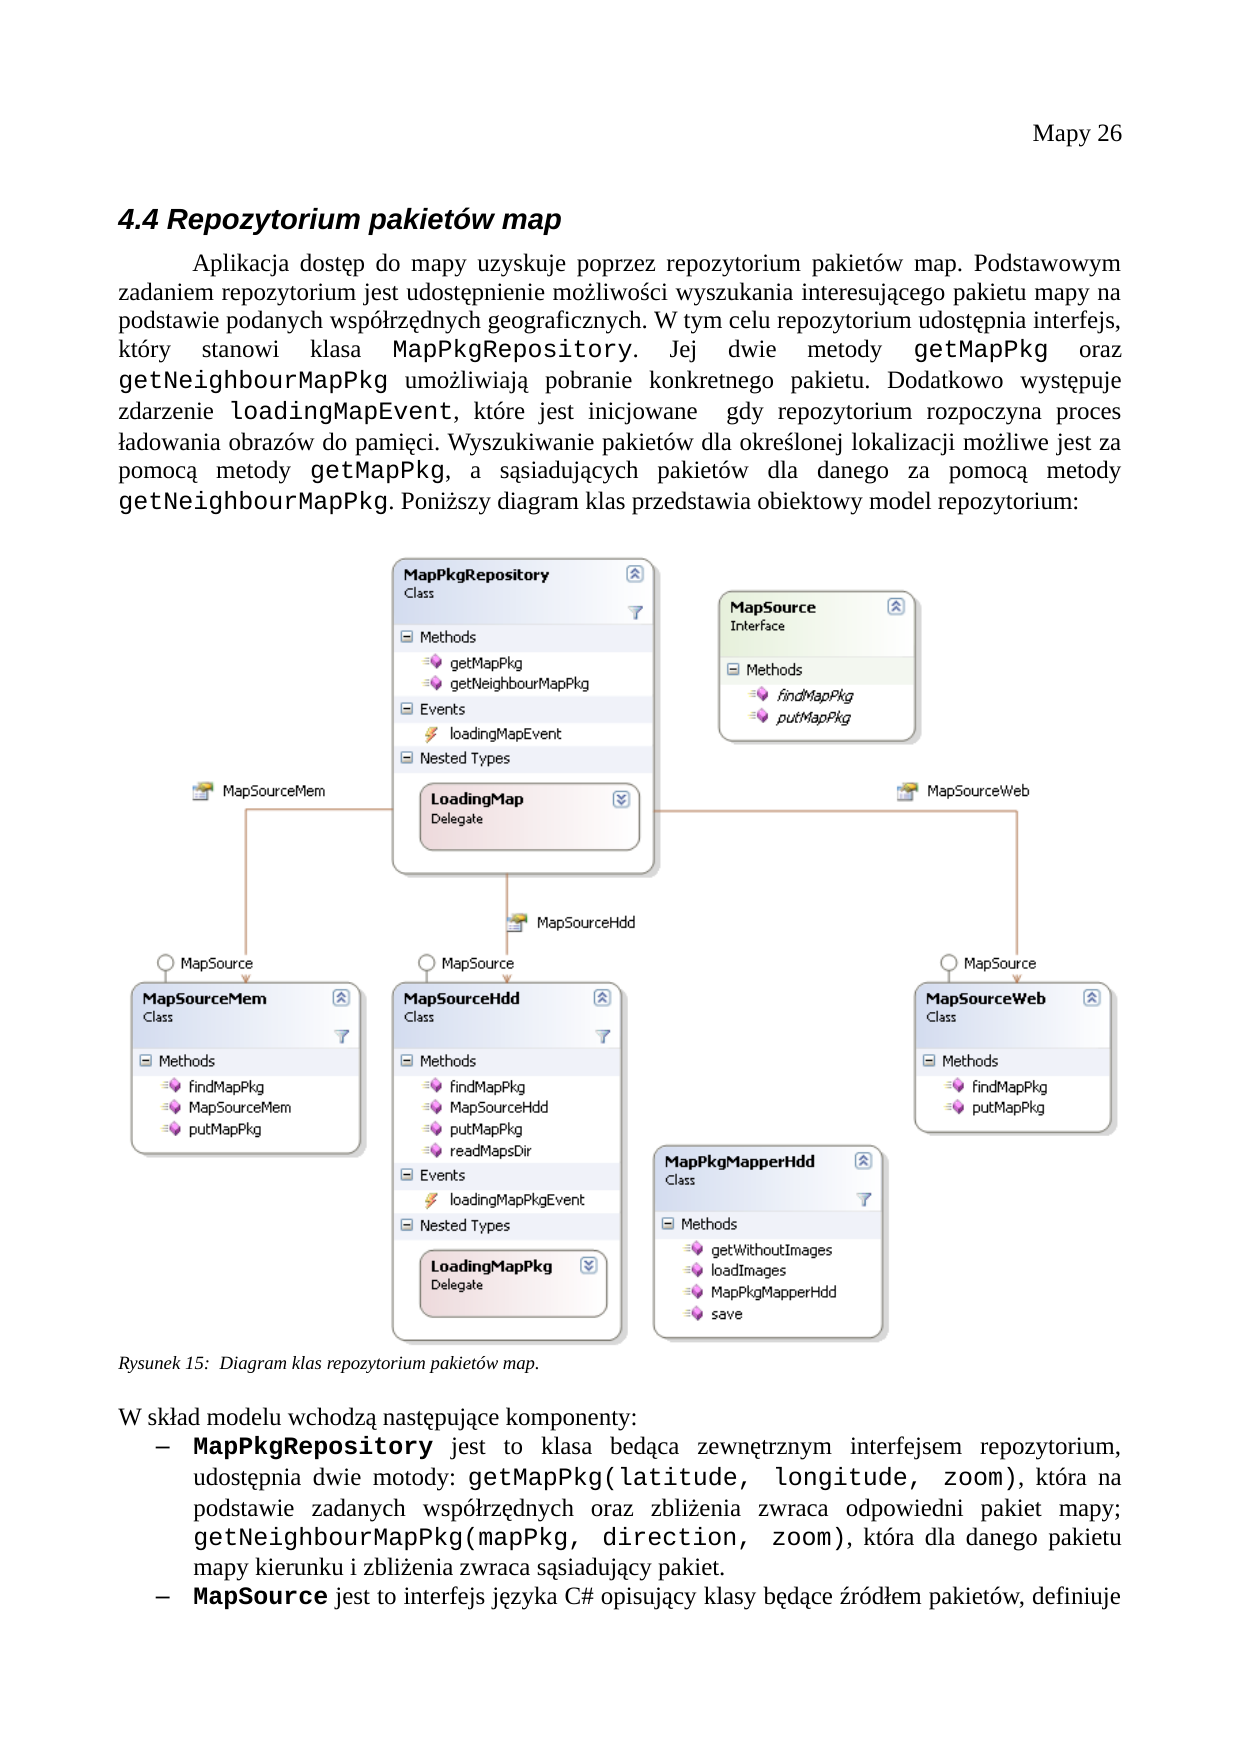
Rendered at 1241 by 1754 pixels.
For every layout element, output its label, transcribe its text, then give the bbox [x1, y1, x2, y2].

subtitle 4.4 Repozytorium pakietów map [118, 202, 1122, 236]
text Aplikacja dostęp do mapy uzyskuje poprzez repozytorium pakietów map. Podstawowym zadaniem repozytorium jest udostępnienie możliwości wyszukania interesującego pakietu mapy na podstawie podanych współrzędnych geograficznych. W tym celu repozytorium udostępnia interfejs, który stanowi klasa MapPkgRepository. Jej dwie metody getMapPkg oraz getNeighbourMapPkg umożliwiają pobranie konkretnego pakietu. Dodatkowo występuje zdarzenie loadingMapEvent, które jest inicjowane gdy repozytorium rozpoczyna proces ładowania obrazów do pamięci. Wyszukiwanie pakietów dla określonej lokalizacji możliwe jest za pomocą metody getMapPkg, a sąsiadujących pakietów dla danego za pomocą metody getNeighbourMapPkg. Poniższy diagram klas przedstawia obiektowy model repozytorium: [118, 248, 1122, 517]
text W skład modelu wchodzą następujące komponenty: [118, 1402, 1122, 1431]
list MapSource jest to interfejs języka C# opisujący klasy będące źródłem pakietów, definiuje [156, 1581, 1122, 1612]
picture [118, 545, 1123, 1352]
list MapPkgRepository jest to klasa bedąca zewnętrznym interfejsem repozytorium, udostępnia dwie motody: getMapPkg(latitude, longitude, zoom), która na podstawie zadanych współrzędnych oraz zbliżenia zwraca odpowiedni pakiet mapy; getNeighbourMapPkg(mapPkg, direction, zoom), która dla danego pakietu mapy kierunku i zbliżenia zwraca sąsiadujący pakiet. [156, 1431, 1122, 1581]
text Rysunek 15: Diagram klas repozytorium pakietów map. [118, 1352, 1122, 1374]
